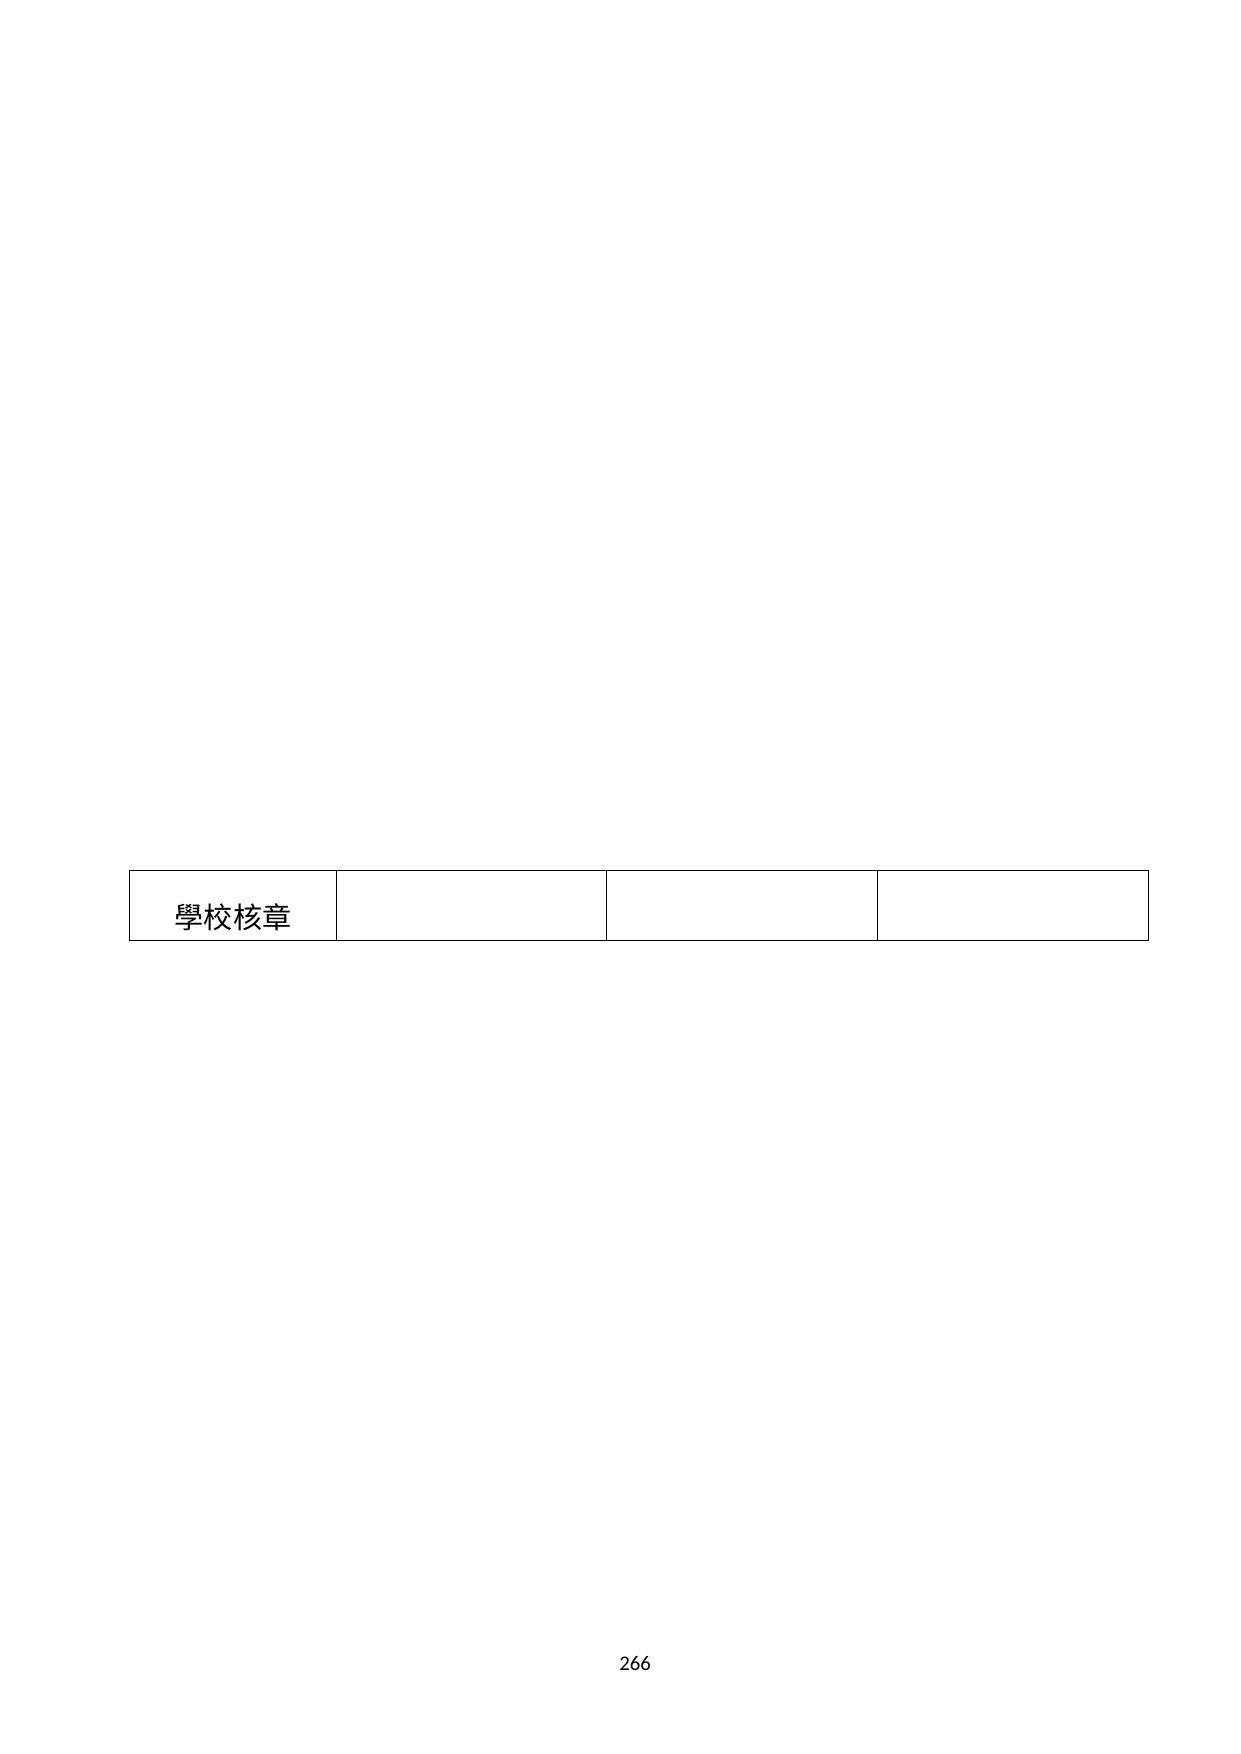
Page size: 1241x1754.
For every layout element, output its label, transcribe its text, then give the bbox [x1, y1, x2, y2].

table_cell 學校核章 [130, 871, 336, 940]
table_cell [878, 871, 1148, 940]
table_cell [607, 871, 877, 940]
table_cell [337, 871, 606, 940]
